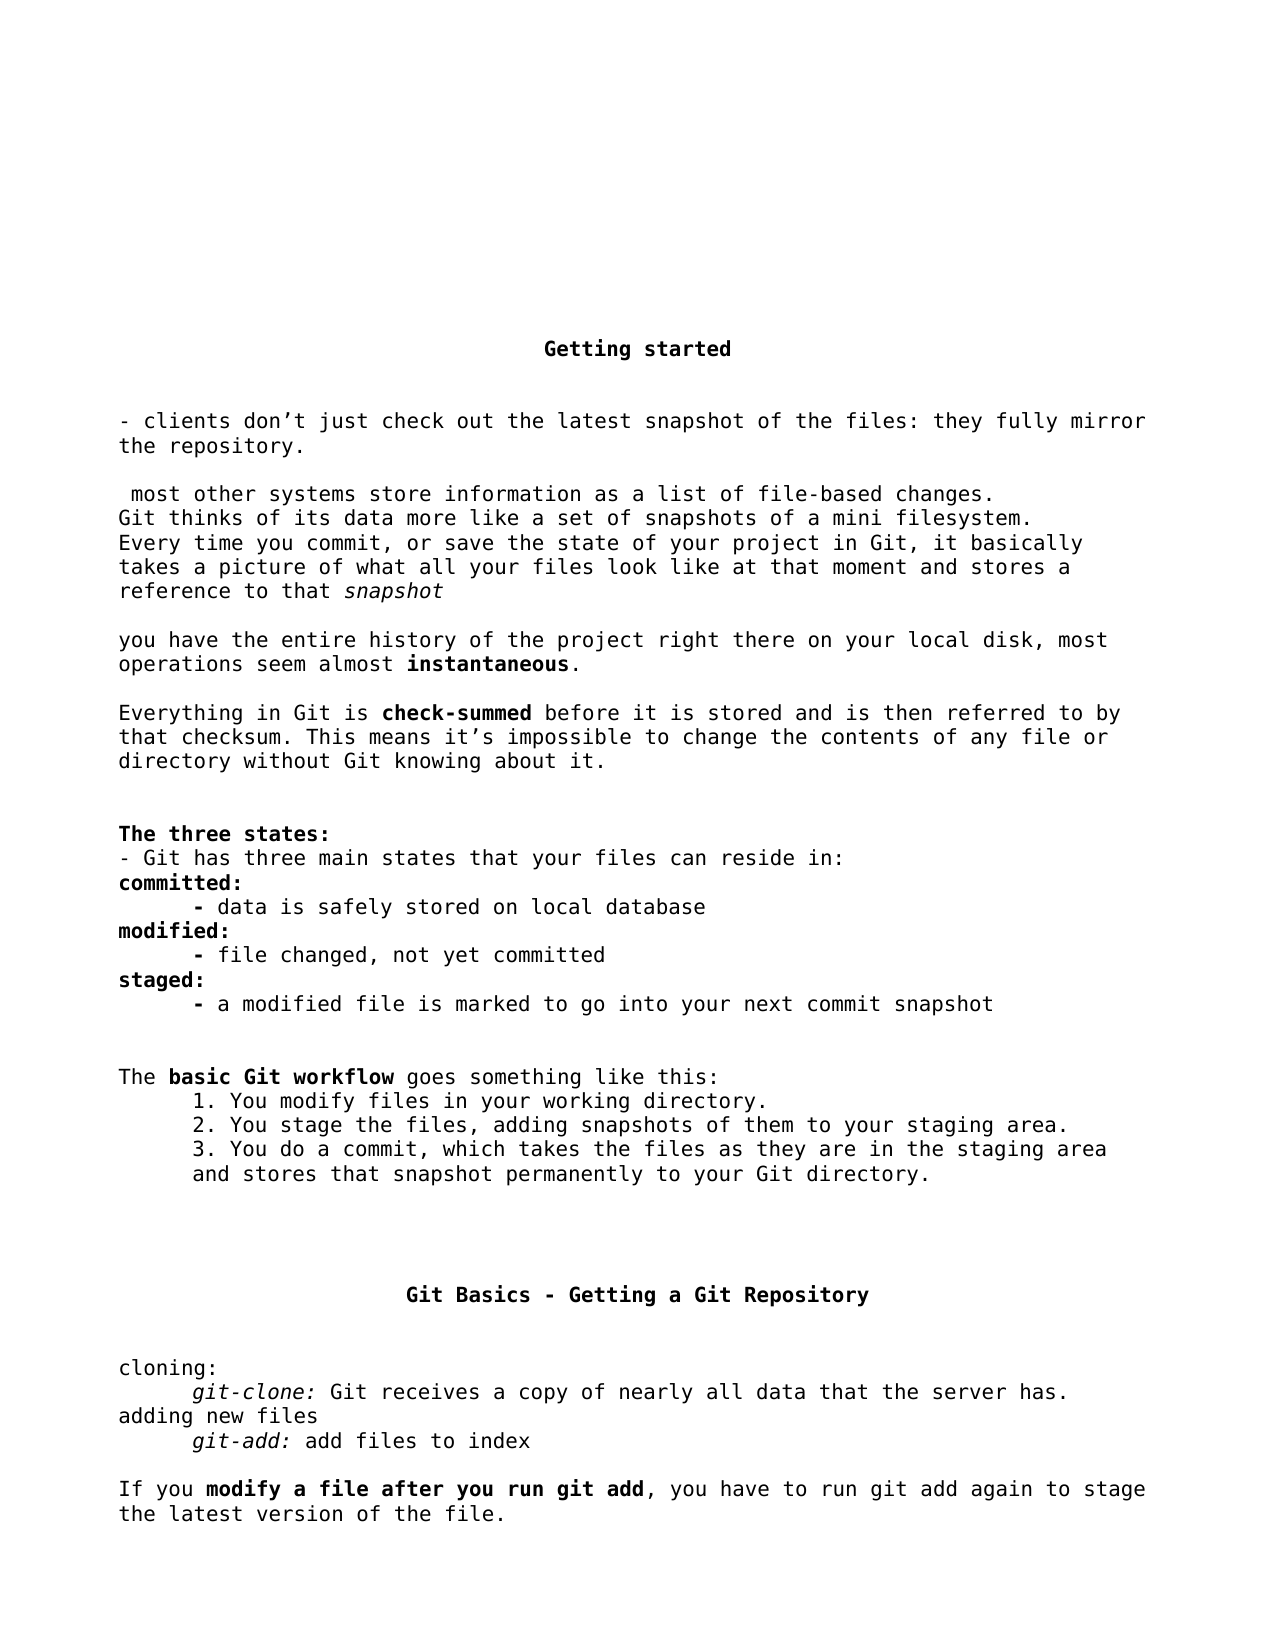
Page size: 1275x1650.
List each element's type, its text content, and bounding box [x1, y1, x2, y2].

text Everything in Git is check-summed before it is stored and is then referred to by that checksum. This means it’s impossible to change the contents of any file or directory without Git knowing about it. [118, 701, 1157, 773]
text The three states: [118, 822, 1157, 846]
text git-clone: Git receives a copy of nearly all data that the server has. [118, 1380, 1157, 1404]
text - data is safely stored on local database [118, 895, 1157, 919]
text adding new files [118, 1404, 1157, 1429]
text If you modify a file after you run git add, you have to run git add again to stage the latest version of the file. [118, 1477, 1157, 1526]
text 2. You stage the files, adding snapshots of them to your staging area. [118, 1113, 1157, 1137]
text committed: [118, 871, 1157, 895]
text Getting started [118, 337, 1157, 361]
text most other systems store information as a list of file-based changes. [118, 482, 1157, 506]
text 1. You modify files in your working directory. [118, 1089, 1157, 1113]
text - clients don’t just check out the latest snapshot of the files: they fully mirror the repository. [118, 409, 1157, 458]
text modified: [118, 919, 1157, 943]
text The basic Git workflow goes something like this: [118, 1065, 1157, 1089]
text 3. You do a commit, which takes the files as they are in the staging area and stores that snapshot permanently to your Git directory. [118, 1137, 1157, 1186]
text you have the entire history of the project right there on your local disk, most operations seem almost instantaneous. [118, 628, 1157, 676]
text Git Basics - Getting a Git Repository [118, 1283, 1157, 1307]
text - a modified file is marked to go into your next commit snapshot [118, 992, 1157, 1016]
text - file changed, not yet committed [118, 943, 1157, 968]
text cloning: [118, 1356, 1157, 1380]
text staged: [118, 968, 1157, 992]
text Git thinks of its data more like a set of snapshots of a mini filesystem. [118, 506, 1157, 531]
text git-add: add files to index [118, 1429, 1157, 1453]
text Every time you commit, or save the state of your project in Git, it basically takes a picture of what all your files look like at that moment and stores a reference to that snapshot [118, 531, 1157, 603]
text - Git has three main states that your files can reside in: [118, 846, 1157, 871]
